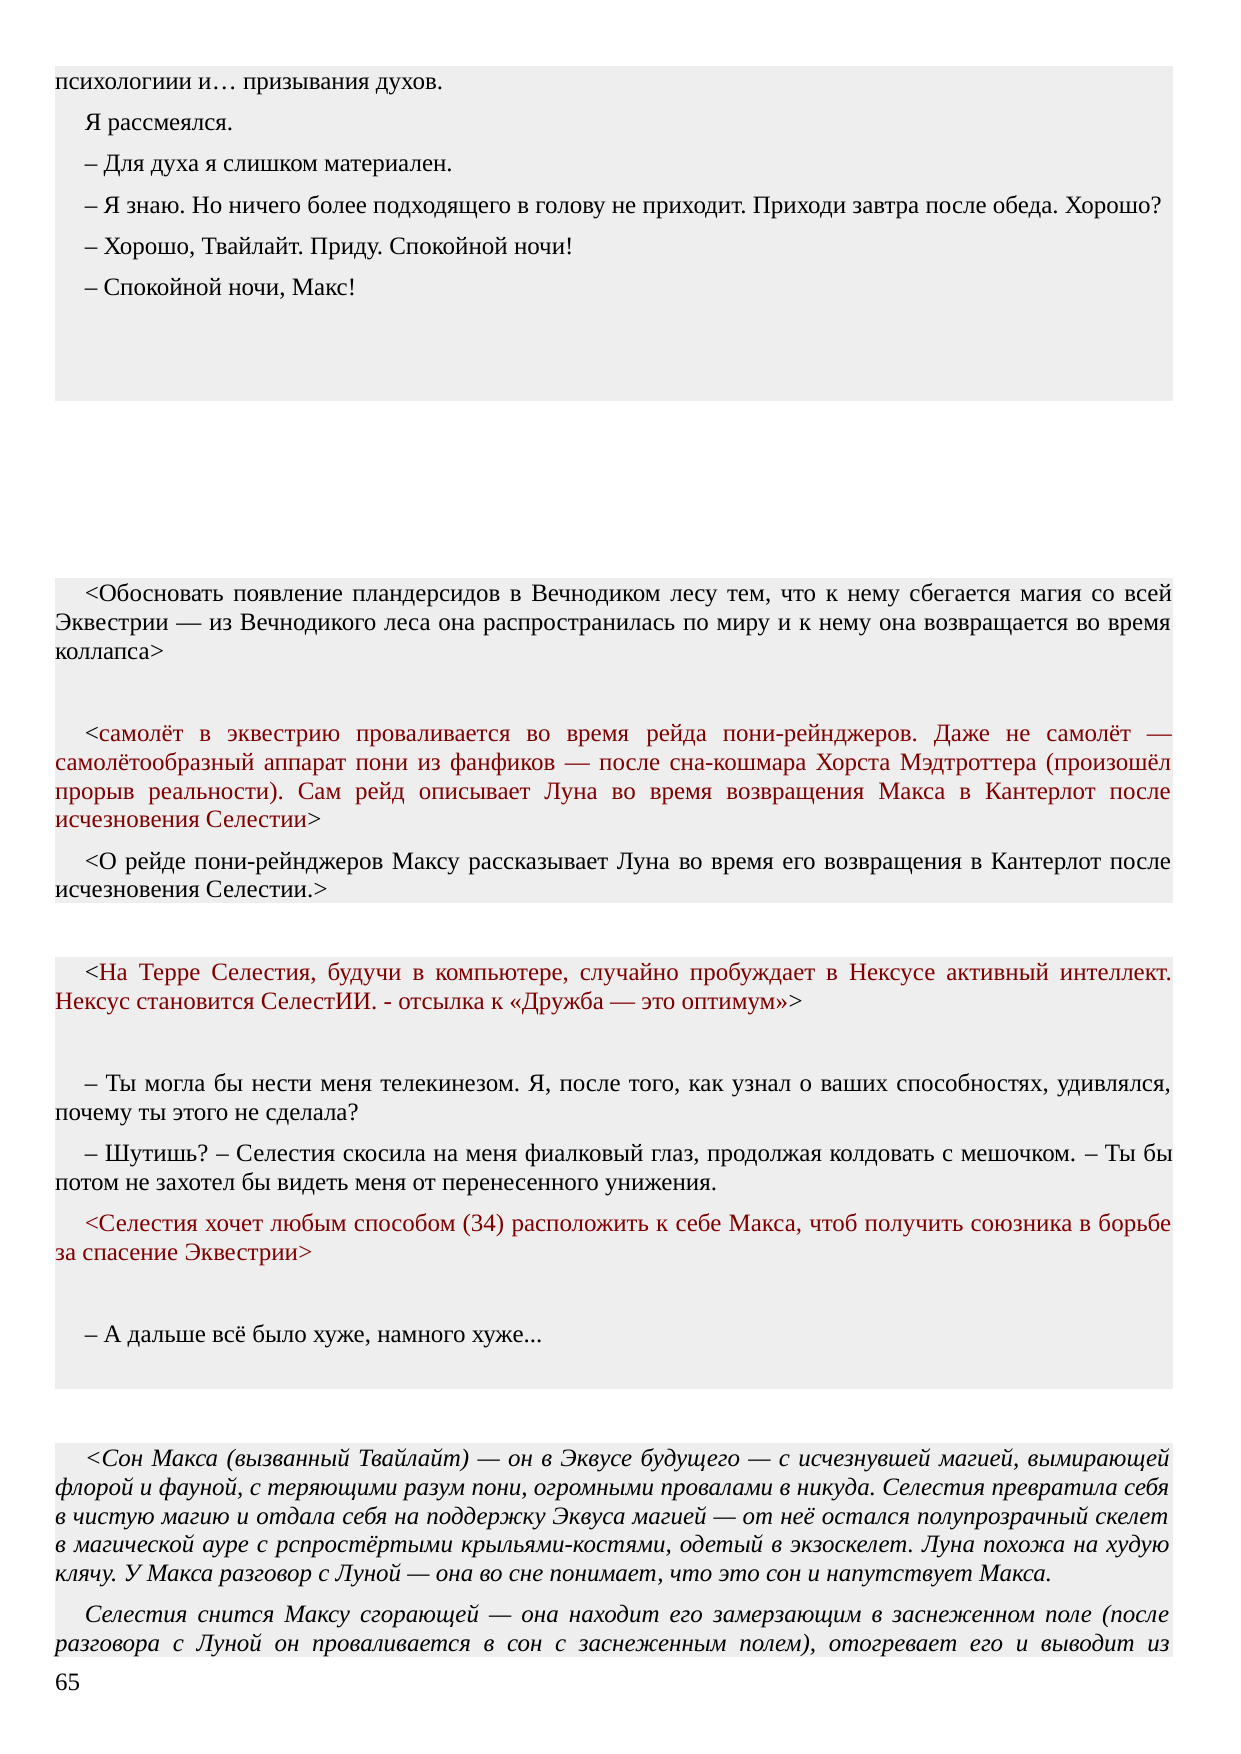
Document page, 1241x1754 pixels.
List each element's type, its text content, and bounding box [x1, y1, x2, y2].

text <Обосновать появление пландерсидов в Вечнодиком лесу тем, что к нему сбегается магия со всей Эквестрии — из Вечнодикого леса она распространилась по миру и к нему она возвращается во время коллапса> [55, 578, 1173, 664]
text – Для духа я слишком материален. [55, 148, 1173, 177]
text – А дальше всё было хуже, намного хуже... [55, 1319, 1173, 1348]
text психологиии и… призывания духов. [55, 66, 1173, 95]
text <Сон Макса (вызванный Твайлайт) — он в Эквусе будущего — с исчезнувшей магией, вымирающей флорой и фауной, с теряющими разум пони, огромными провалами в никуда. Селестия превратила себя в чистую магию и отдала себя на поддержку Эквуса магией — от неё остался полупрозрачный скелет в магической ауре с рспростёртыми крыльями-костями, одетый в экзоскелет. Луна похожа на худую клячу. У Макса разговор с Луной — она во сне понимает, что это сон и напутствует Макса. [55, 1443, 1173, 1587]
text <О рейде пони-рейнджеров Максу рассказывает Луна во время его возвращения в Кантерлот после исчезновения Селестии.> [55, 846, 1173, 903]
text Я рассмеялся. [55, 107, 1173, 136]
text – Шутишь? – Селестия скосила на меня фиалковый глаз, продолжая колдовать с мешочком. – Ты бы потом не захотел бы видеть меня от перенесенного унижения. [55, 1138, 1173, 1196]
text – Я знаю. Но ничего более подходящего в голову не приходит. Приходи завтра после обеда. Хорошо? [55, 190, 1173, 218]
text Селестия снится Максу сгорающей — она находит его замерзающим в заснеженном поле (после разговора с Луной он проваливается в сон с заснеженным полем), отогревает его и выводит из [55, 1599, 1173, 1657]
text – Спокойной ночи, Макс! [55, 272, 1173, 301]
text <Селестия хочет любым способом (34) расположить к себе Макса, чтоб получить союзника в борьбе за спасение Эквестрии> [55, 1208, 1173, 1266]
text <На Терре Селестия, будучи в компьютере, случайно пробуждает в Нексусе активный интеллект. Нексус становится СелестИИ. - отсылка к «Дружба — это оптимум»> [55, 957, 1173, 1014]
text – Хорошо, Твайлайт. Приду. Спокойной ночи! [55, 231, 1173, 260]
text <самолёт в эквестрию проваливается во время рейда пони-рейнджеров. Даже не самолёт — самолётообразный аппарат пони из фанфиков — после сна-кошмара Хорста Мэдтроттера (произошёл прорыв реальности). Сам рейд описывает Луна во время возвращения Макса в Кантерлот после исчезновения Селестии> [55, 718, 1173, 833]
text – Ты могла бы нести меня телекинезом. Я, после того, как узнал о ваших способностях, удивлялся, почему ты этого не сделала? [55, 1068, 1173, 1126]
